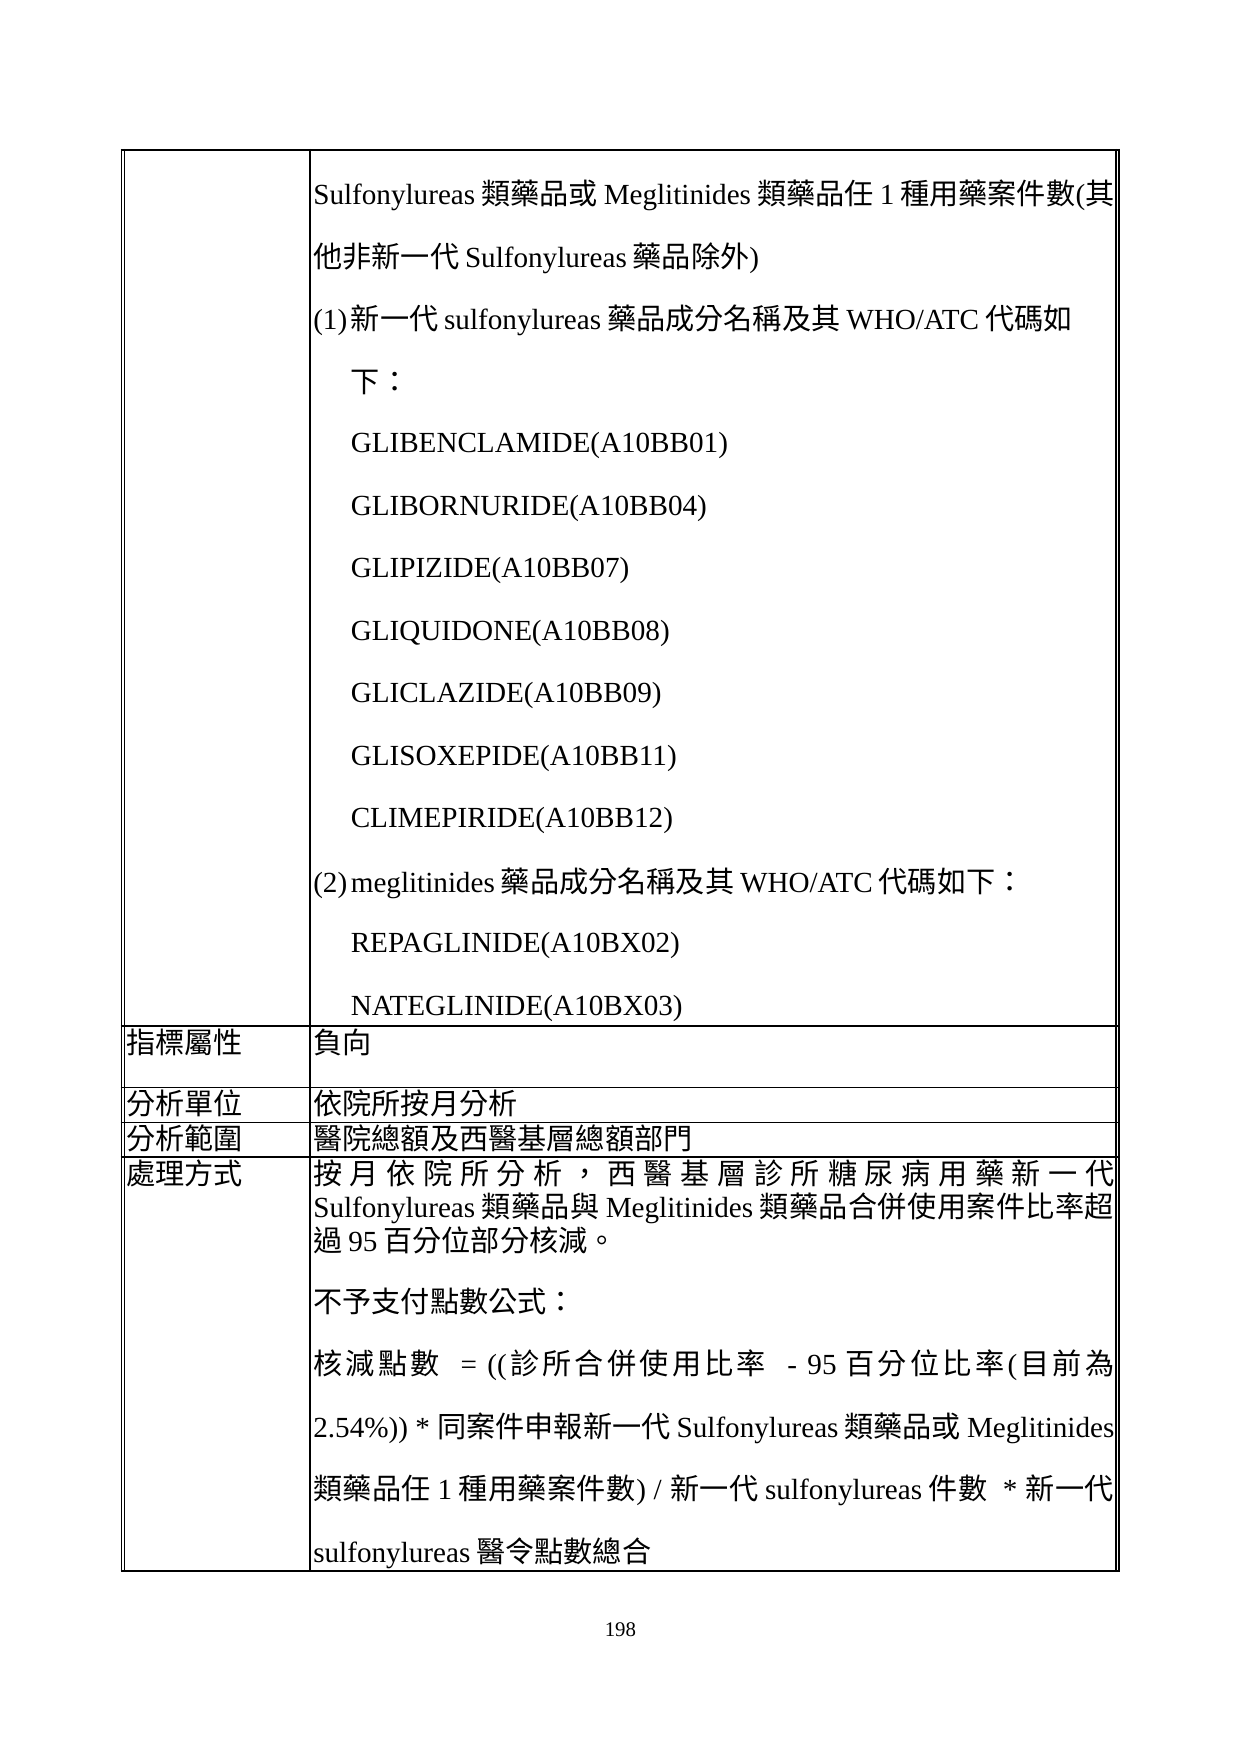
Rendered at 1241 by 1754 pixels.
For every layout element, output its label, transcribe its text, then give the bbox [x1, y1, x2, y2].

table_cell 按月依院所分析，西醫基層診所糖尿病用藥新一代Sulfonylureas類藥品與Meglitinides類藥品合併使用案件比率超過95百分位部分核減。 不予支付點數公式： 核減點數 = ((診所合併使用比率 - 95百分位比率(目前為2.54%)) * 同案件申報新一代Sulfonylureas類藥品或Meglitinides類藥品任1種用藥案件數) / 新一代sulfonylureas件數 * 新一代sulfonylureas醫令點數總合 [311, 1158, 1115, 1570]
table_cell [125, 151, 309, 1025]
table_cell 指標屬性 [125, 1027, 309, 1086]
table_cell 處理方式 [125, 1158, 309, 1570]
table_cell 醫院總額及西醫基層總額部門 [311, 1123, 1115, 1156]
table_cell Sulfonylureas類藥品或Meglitinides類藥品任1種用藥案件數(其他非新一代Sulfonylureas藥品除外) 新一代sulfonylureas藥品成分名稱及其WHO/ATC代碼如下： GLIBENCLAMIDE(A10BB01) GLIBORNURIDE(A10BB04) GLIPIZIDE(A10BB07) GLIQUIDONE(A10BB08) GLICLAZIDE(A10BB09) GLISOXEPIDE(A10BB11) CLIMEPIRIDE(A10BB12) meglitinides藥品成分名稱及其WHO/ATC代碼如下： REPAGLINIDE(A10BX02) NATEGLINIDE(A10BX03) [311, 151, 1115, 1025]
table_cell 分析單位 [125, 1088, 309, 1121]
table_cell 分析範圍 [125, 1123, 309, 1156]
table_cell 依院所按月分析 [311, 1088, 1115, 1121]
table_cell 負向 [311, 1027, 1115, 1086]
